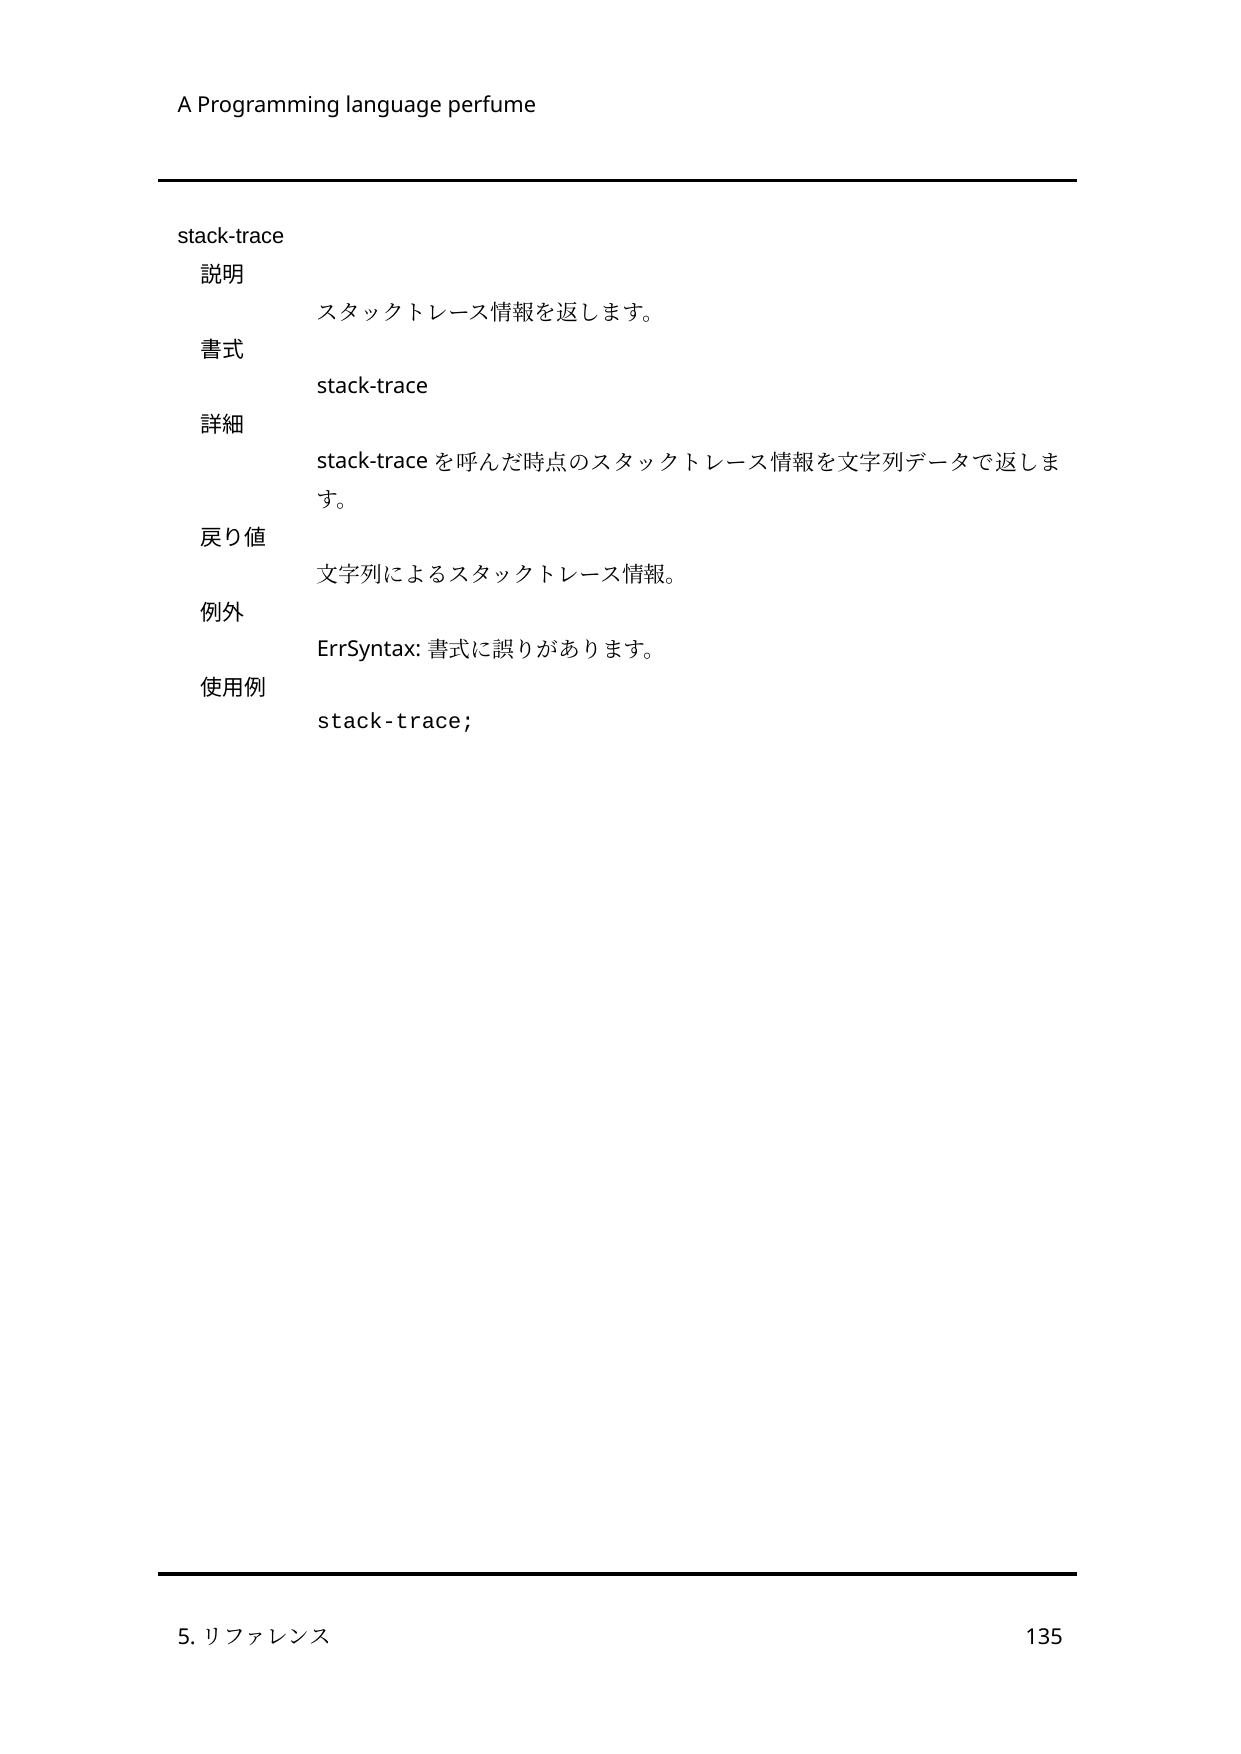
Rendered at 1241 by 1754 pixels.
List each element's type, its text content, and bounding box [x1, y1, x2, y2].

subtitle stack-trace [177, 217, 1063, 254]
table_cell 戻り値 [200, 517, 317, 592]
table_cell ErrSyntax: 書式に誤りがあります。 [317, 592, 1063, 667]
table_header スタックトレース情報を返します。 [317, 254, 1063, 329]
table_cell 詳細 [200, 404, 317, 517]
table_cell 例外 [200, 592, 317, 667]
table_cell 書式 [200, 329, 317, 404]
table_cell 使用例 [200, 667, 317, 742]
table_header 説明 [200, 254, 317, 329]
table_cell 文字列によるスタックトレース情報。 [317, 517, 1063, 592]
table_cell stack-trace; [317, 667, 1063, 742]
table_cell stack-trace [317, 329, 1063, 404]
table_cell stack-traceを呼んだ時点のスタックトレース情報を文字列データで返します。 [317, 404, 1063, 517]
